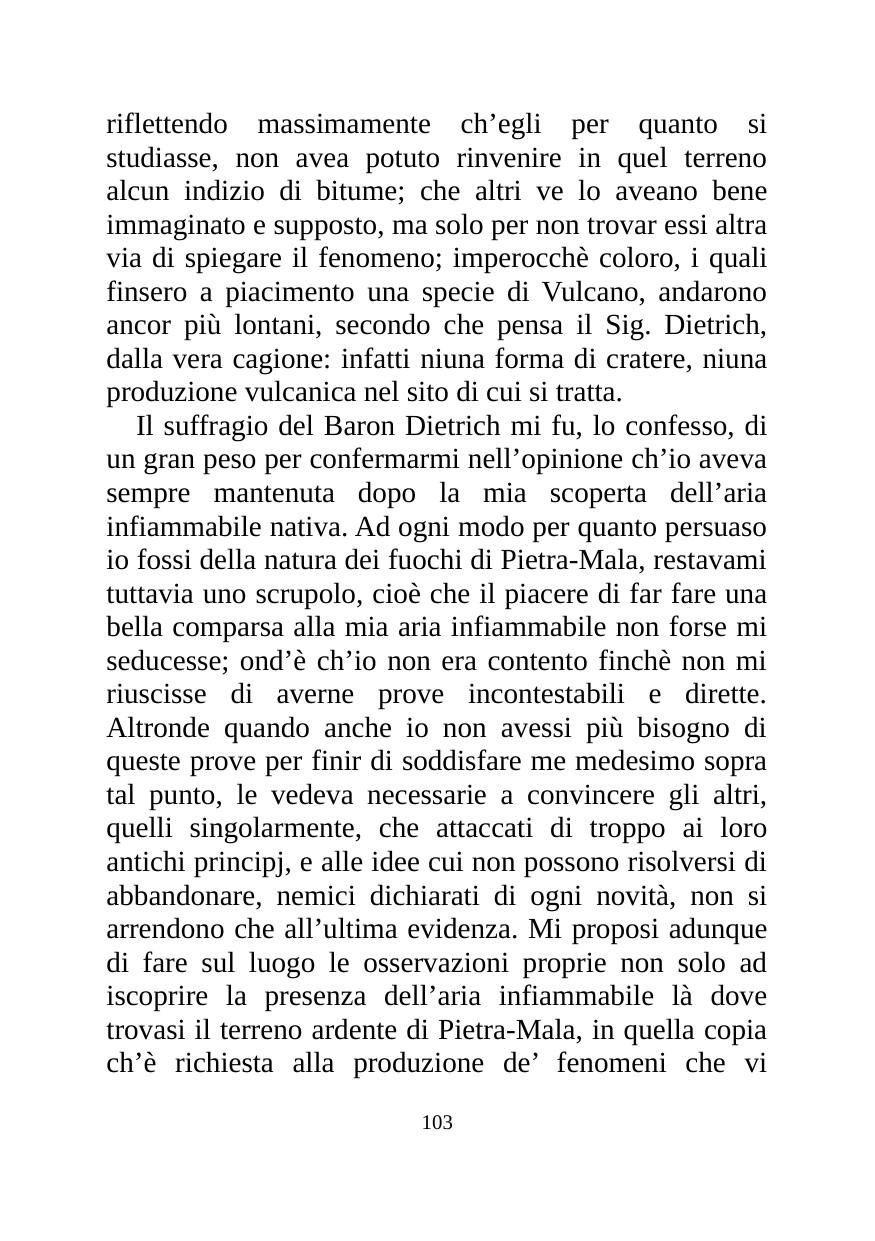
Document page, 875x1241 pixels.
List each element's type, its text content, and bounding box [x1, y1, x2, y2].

text Il suffragio del Baron Dietrich mi fu, lo confesso, di un gran peso per confermarmi nell’opinione ch’io aveva sempre mantenuta dopo la mia scoperta dell’aria infiammabile nativa. Ad ogni modo per quanto persuaso io fossi della natura dei fuochi di Pietra-Mala, restavami tuttavia uno scrupolo, cioè che il piacere di far fare una bella comparsa alla mia aria infiammabile non forse mi seducesse; ond’è ch’io non era contento finchè non mi riuscisse di averne prove incontestabili e dirette. Altronde quando anche io non avessi più bisogno di queste prove per finir di soddisfare me medesimo sopra tal punto, le vedeva necessarie a convincere gli altri, quelli singolarmente, che attaccati di troppo ai loro antichi principj, e alle idee cui non possono risolversi di abbandonare, nemici dichiarati di ogni novità, non si arrendono che all’ultima evidenza. Mi proposi adunque di fare sul luogo le osservazioni proprie non solo ad iscoprire la presenza dell’aria infiammabile là dove trovasi il terreno ardente di Pietra-Mala, in quella copia ch’è richiesta alla produzione de’ fenomeni che vi [106, 408, 768, 1079]
text riflettendo massimamente ch’egli per quanto si studiasse, non avea potuto rinvenire in quel terreno alcun indizio di bitume; che altri ve lo aveano bene immaginato e supposto, ma solo per non trovar essi altra via di spiegare il fenomeno; imperocchè coloro, i quali finsero a piacimento una specie di Vulcano, andarono ancor più lontani, secondo che pensa il Sig. Dietrich, dalla vera cagione: infatti niuna forma di cratere, niuna produzione vulcanica nel sito di cui si tratta. [106, 106, 768, 408]
